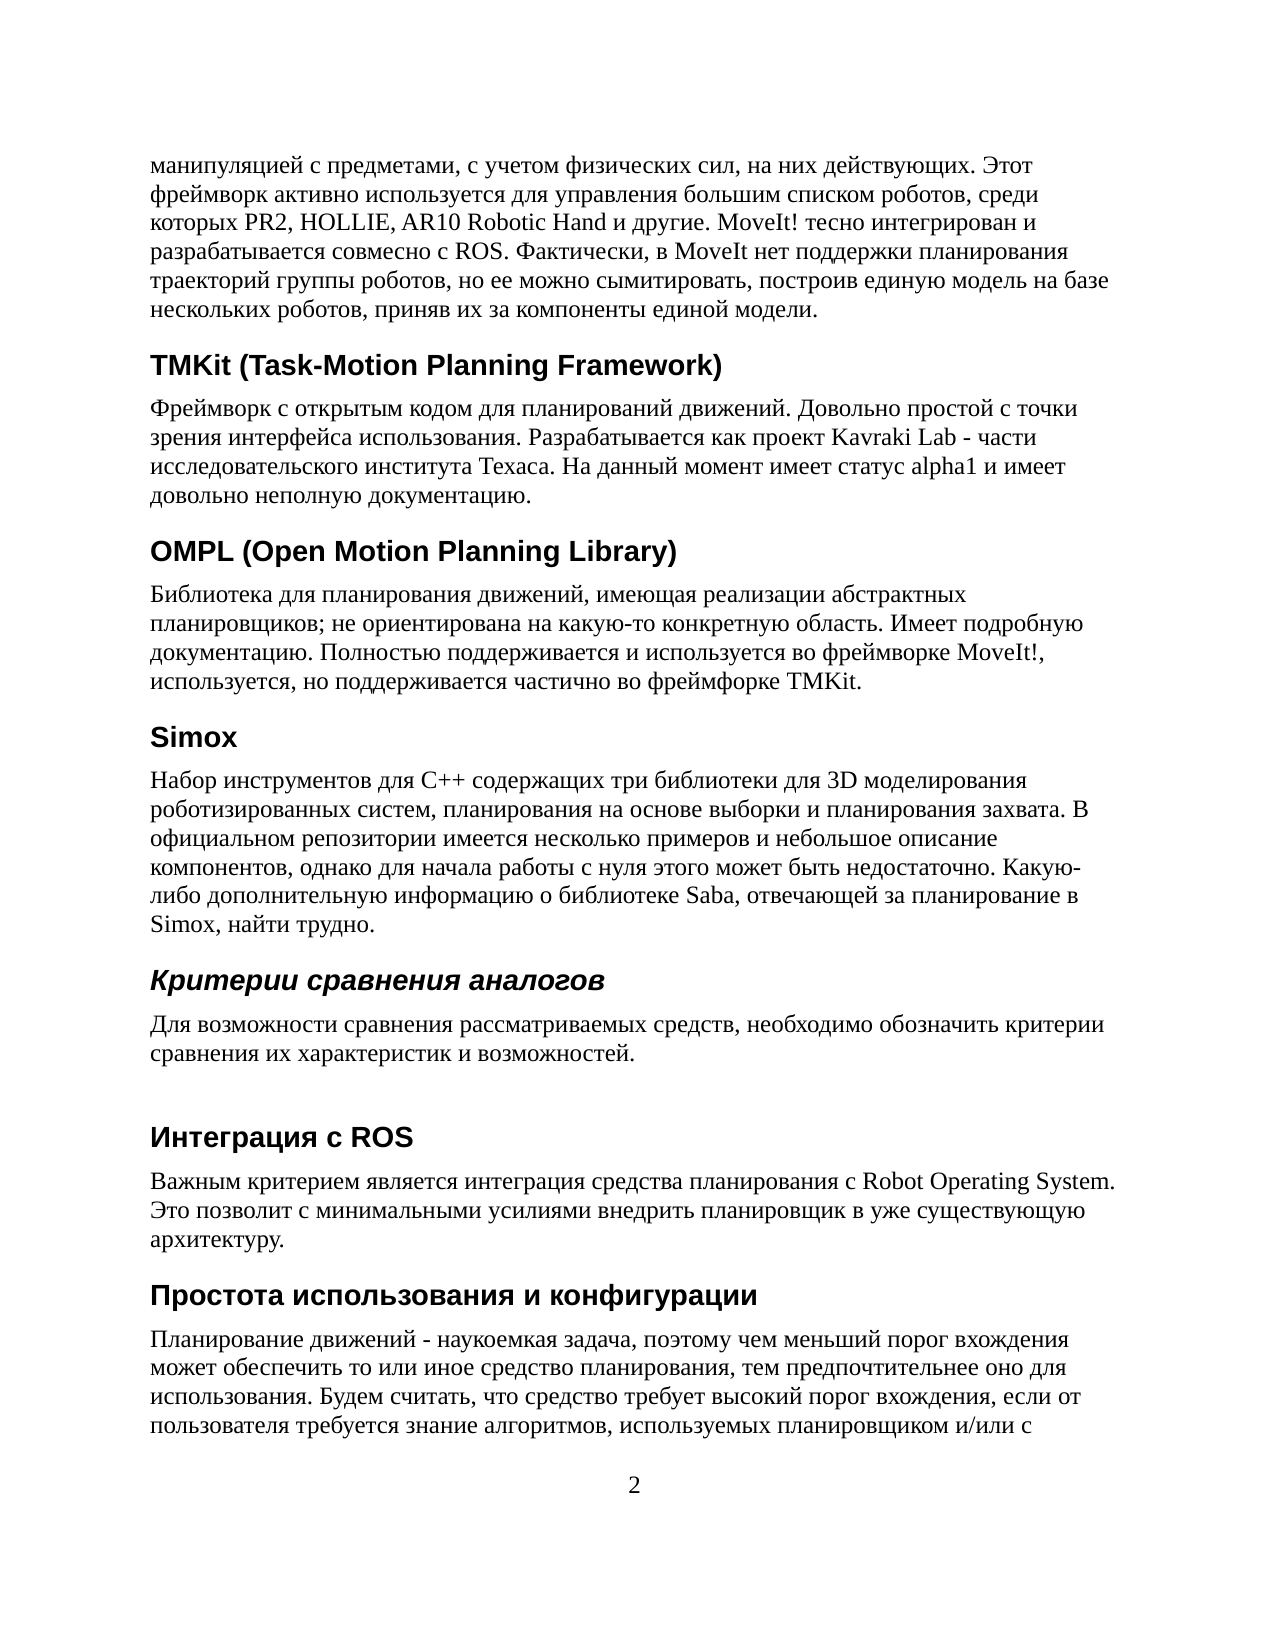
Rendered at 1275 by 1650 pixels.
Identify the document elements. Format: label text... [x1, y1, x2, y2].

text Фреймворк с открытым кодом для планирований движений. Довольно простой с точки зрения интерфейса использования. Разрабатывается как проект Kavraki Lab - части исследовательского института Техаса. На данный момент имеет статус alpha1 и имеет довольно неполную документацию. [150, 393, 1125, 508]
subtitle Simox [150, 719, 1125, 753]
text манипуляцией с предметами, с учетом физических сил, на них действующих. Этот фреймворк активно используется для управления большим списком роботов, среди которых PR2, HOLLIE, AR10 Robotic Hand и другие. MoveIt! тесно интегрирован и разрабатывается совмесно с ROS. Фактически, в MoveIt нет поддержки планирования траекторий группы роботов, но ее можно сымитировать, построив единую модель на базе нескольких роботов, приняв их за компоненты единой модели. [150, 150, 1125, 322]
subtitle Простота использования и конфигурации [150, 1278, 1125, 1311]
subtitle Интеграция с ROS [150, 1120, 1125, 1154]
text Для возможности сравнения рассматриваемых средств, необходимо обозначить критерии сравнения их характеристик и возможностей. [150, 1009, 1125, 1067]
text Набор инструментов для C++ содержащих три библиотеки для 3D моделирования роботизированных систем, планирования на основе выборки и планирования захвата. В официальном репозитории имеется несколько примеров и небольшое описание компонентов, однако для начала работы с нуля этого может быть недостаточно. Какую-либо дополнительную информацию о библиотеке Saba, отвечающей за планирование в Simox, найти трудно. [150, 766, 1125, 938]
subtitle TMKit (Task-Motion Planning Framework) [150, 347, 1125, 381]
text Планирование движений - наукоемкая задача, поэтому чем меньший порог вхождения может обеспечить то или иное средство планирования, тем предпочтительнее оно для использования. Будем считать, что средство требует высокий порог вхождения, если от пользователя требуется знание алгоритмов, используемых планировщиком и/или с [150, 1324, 1125, 1439]
subtitle Критерии сравнения аналогов [150, 963, 1125, 997]
text Важным критерием является интеграция средства планирования с Robot Operating System. Это позволит с минимальными усилиями внедрить планировщик в уже существующую архитектуру. [150, 1166, 1125, 1253]
subtitle OMPL (Open Motion Planning Library) [150, 533, 1125, 567]
text Библиотека для планирования движений, имеющая реализации абстрактных планировщиков; не ориентирована на какую-то конкретную область. Имеет подробную документацию. Полностью поддерживается и используется во фреймворке MoveIt!, используется, но поддерживается частично во фреймфорке TMKit. [150, 579, 1125, 694]
